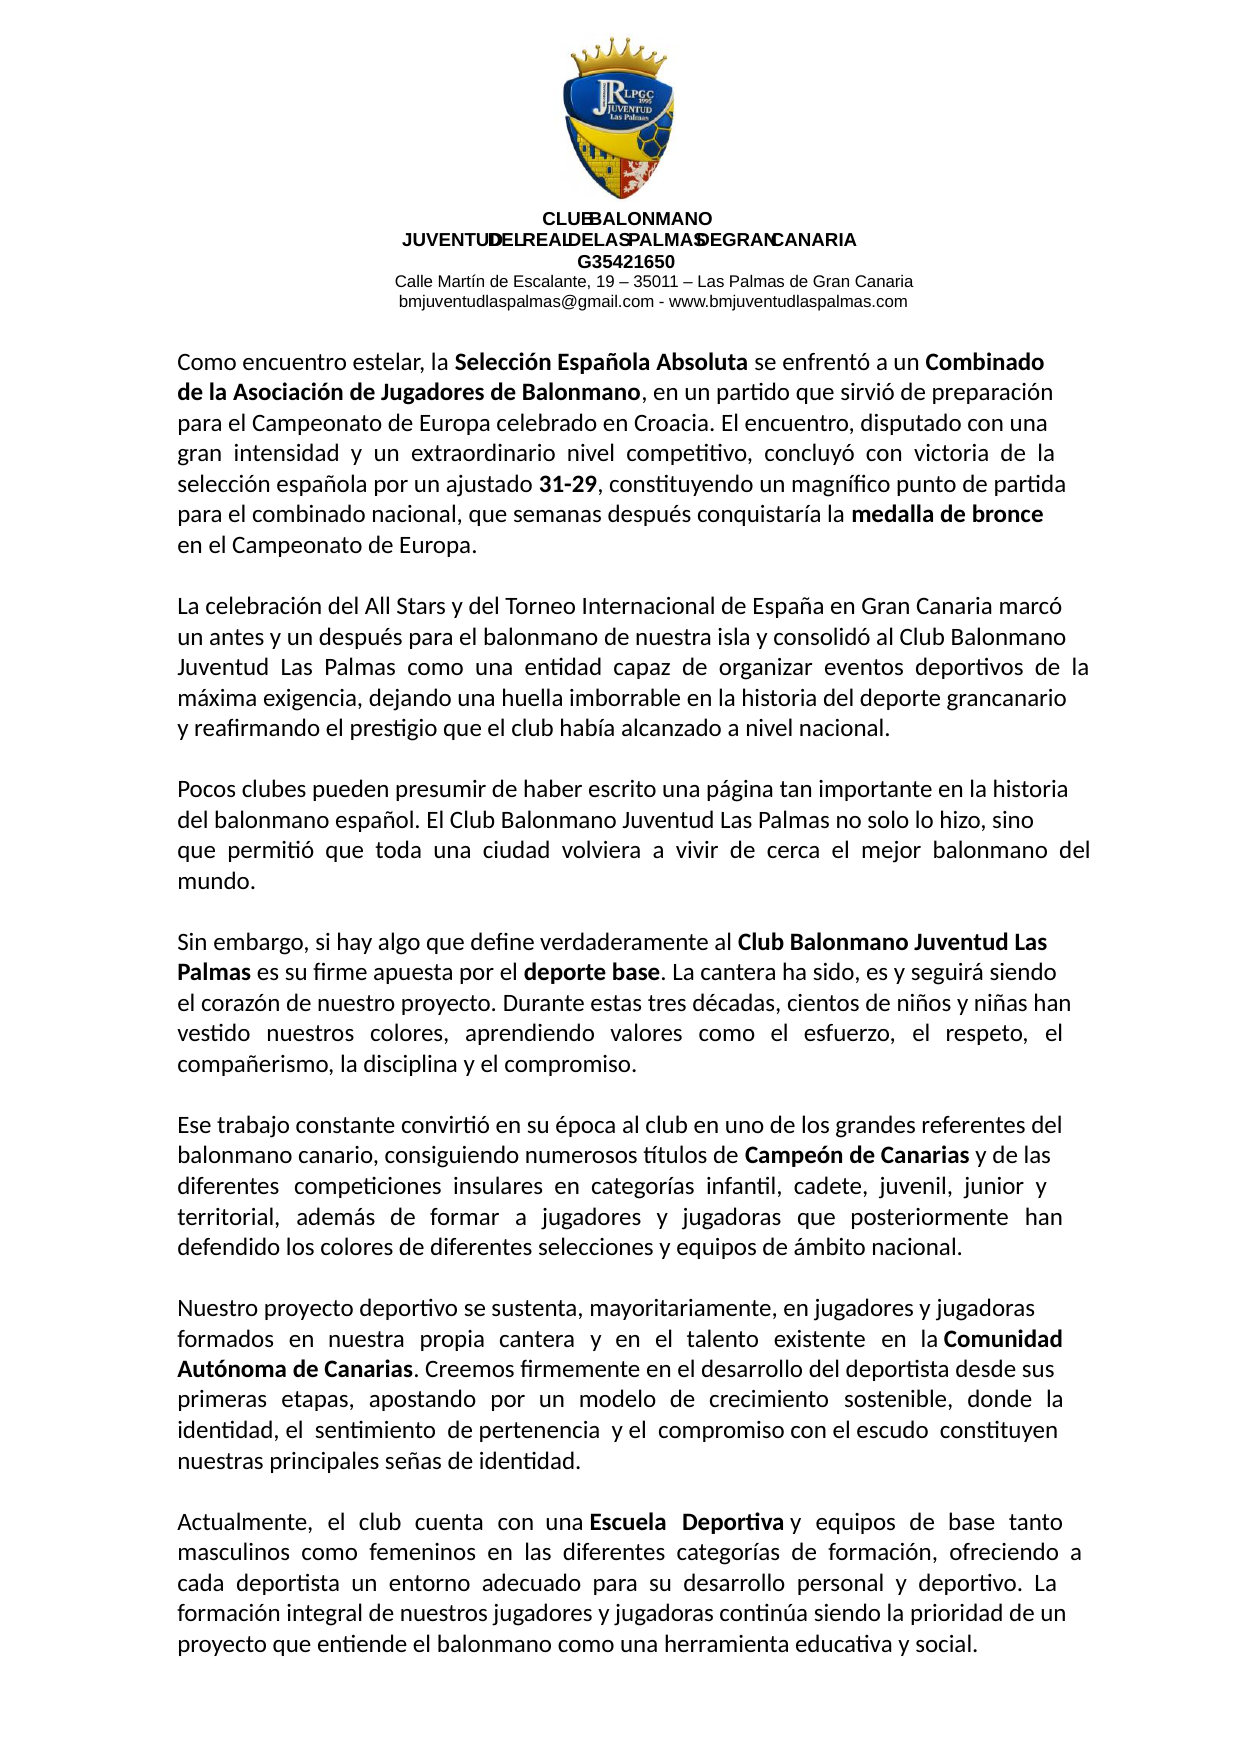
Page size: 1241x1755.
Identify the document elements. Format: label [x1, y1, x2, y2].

picture [542, 33, 698, 202]
